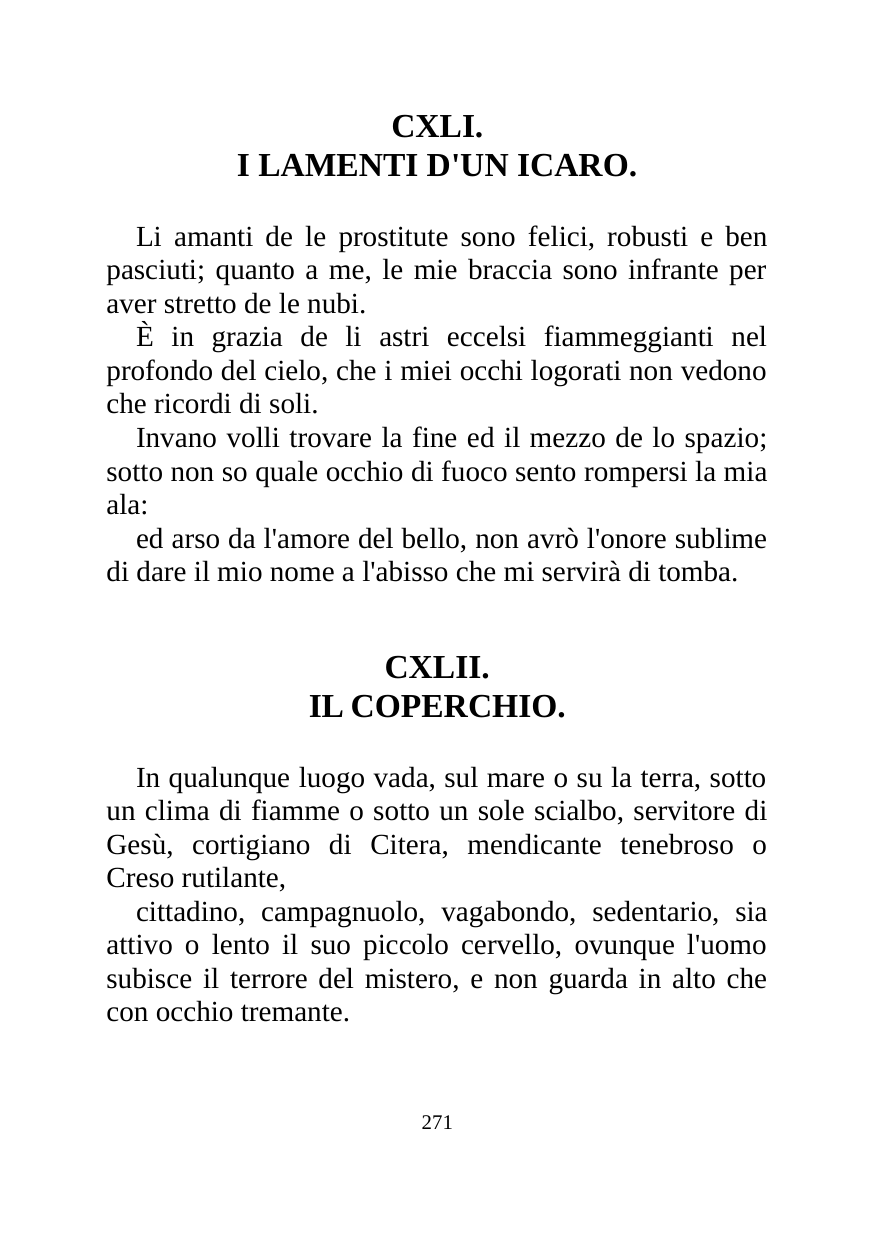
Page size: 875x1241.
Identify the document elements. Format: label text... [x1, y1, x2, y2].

text Li amanti de le prostitute sono felici, robusti e ben pasciuti; quanto a me, le mie braccia sono infrante per aver stretto de le nubi. [106, 219, 768, 319]
text ed arso da l'amore del bello, non avrò l'onore sublime di dare il mio nome a l'abisso che mi servirà di tomba. [106, 521, 768, 588]
text cittadino, campagnuolo, vagabondo, sedentario, sia attivo o lento il suo piccolo cervello, ovunque l'uomo subisce il terrore del mistero, e non guarda in alto che con occhio tremante. [106, 894, 768, 1028]
text In qualunque luogo vada, sul mare o su la terra, sotto un clima di fiamme o sotto un sole scialbo, servitore di Gesù, cortigiano di Citera, mendicante tenebroso o Creso rutilante, [106, 760, 768, 894]
subtitle CXLI. I LAMENTI D'UN ICARO. [106, 106, 768, 183]
subtitle CXLII. IL COPERCHIO. [106, 647, 768, 724]
text Invano volli trovare la fine ed il mezzo de lo spazio; sotto non so quale occhio di fuoco sento rompersi la mia ala: [106, 420, 768, 521]
text È in grazia de li astri eccelsi fiammeggianti nel profondo del cielo, che i miei occhi logorati non vedono che ricordi di soli. [106, 319, 768, 420]
